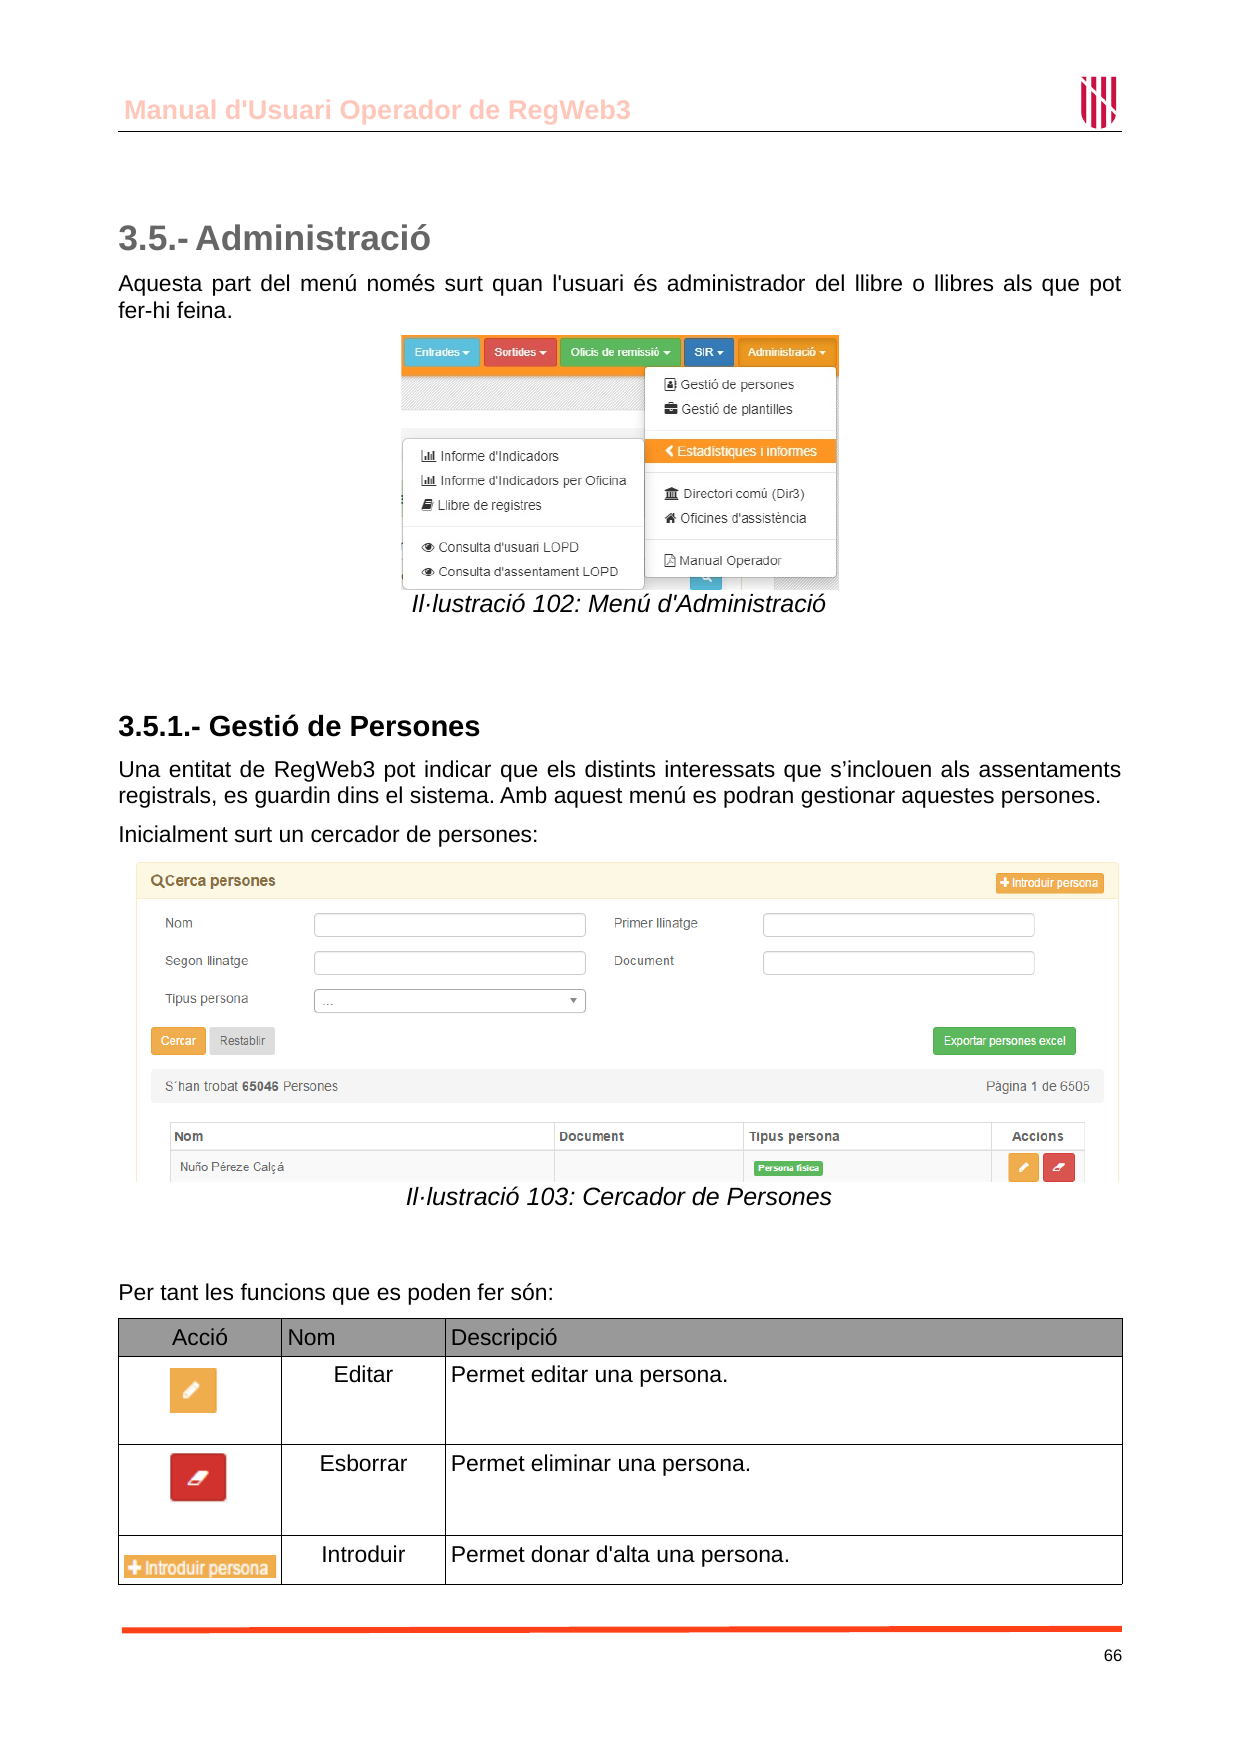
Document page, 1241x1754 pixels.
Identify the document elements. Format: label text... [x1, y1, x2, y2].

text Inicialment surt un cercador de persones: [118, 821, 1122, 847]
table_header Acció [119, 1319, 281, 1356]
table_header Nom [282, 1319, 445, 1356]
text Il·lustració 102: Menú d'Administració [118, 590, 1122, 618]
picture [401, 335, 839, 590]
text Per tant les funcions que es poden fer són: [118, 1279, 1122, 1305]
table_header Descripció [446, 1319, 1122, 1356]
table_cell [119, 1445, 281, 1535]
table_cell Permet editar una persona. [446, 1357, 1122, 1444]
table_cell [119, 1536, 281, 1584]
table_cell Esborrar [282, 1445, 445, 1535]
table_cell Permet eliminar una persona. [446, 1445, 1122, 1535]
table_cell Introduir [282, 1536, 445, 1584]
subtitle Gestió de Persones [118, 709, 1122, 743]
table_cell [119, 1369, 281, 1444]
table_cell Permet donar d'alta una persona. [446, 1536, 1122, 1584]
picture [169, 1453, 228, 1503]
text Aquesta part del menú només surt quan l'usuari és administrador del llibre o llibres als que pot fer-hi feina. [118, 270, 1122, 323]
text Il·lustració 103: Cercador de Persones [118, 872, 1122, 1211]
picture [169, 1368, 217, 1413]
subtitle Administració [118, 217, 1122, 258]
text Una entitat de RegWeb3 pot indicar que els distints interessats que s’inclouen als assentaments registrals, es guardin dins el sistema. Amb aquest menú es podran gestionar aquestes persones. [118, 756, 1122, 808]
table_cell Editar [282, 1357, 445, 1444]
table_cell [119, 1357, 281, 1368]
picture [1078, 74, 1119, 130]
